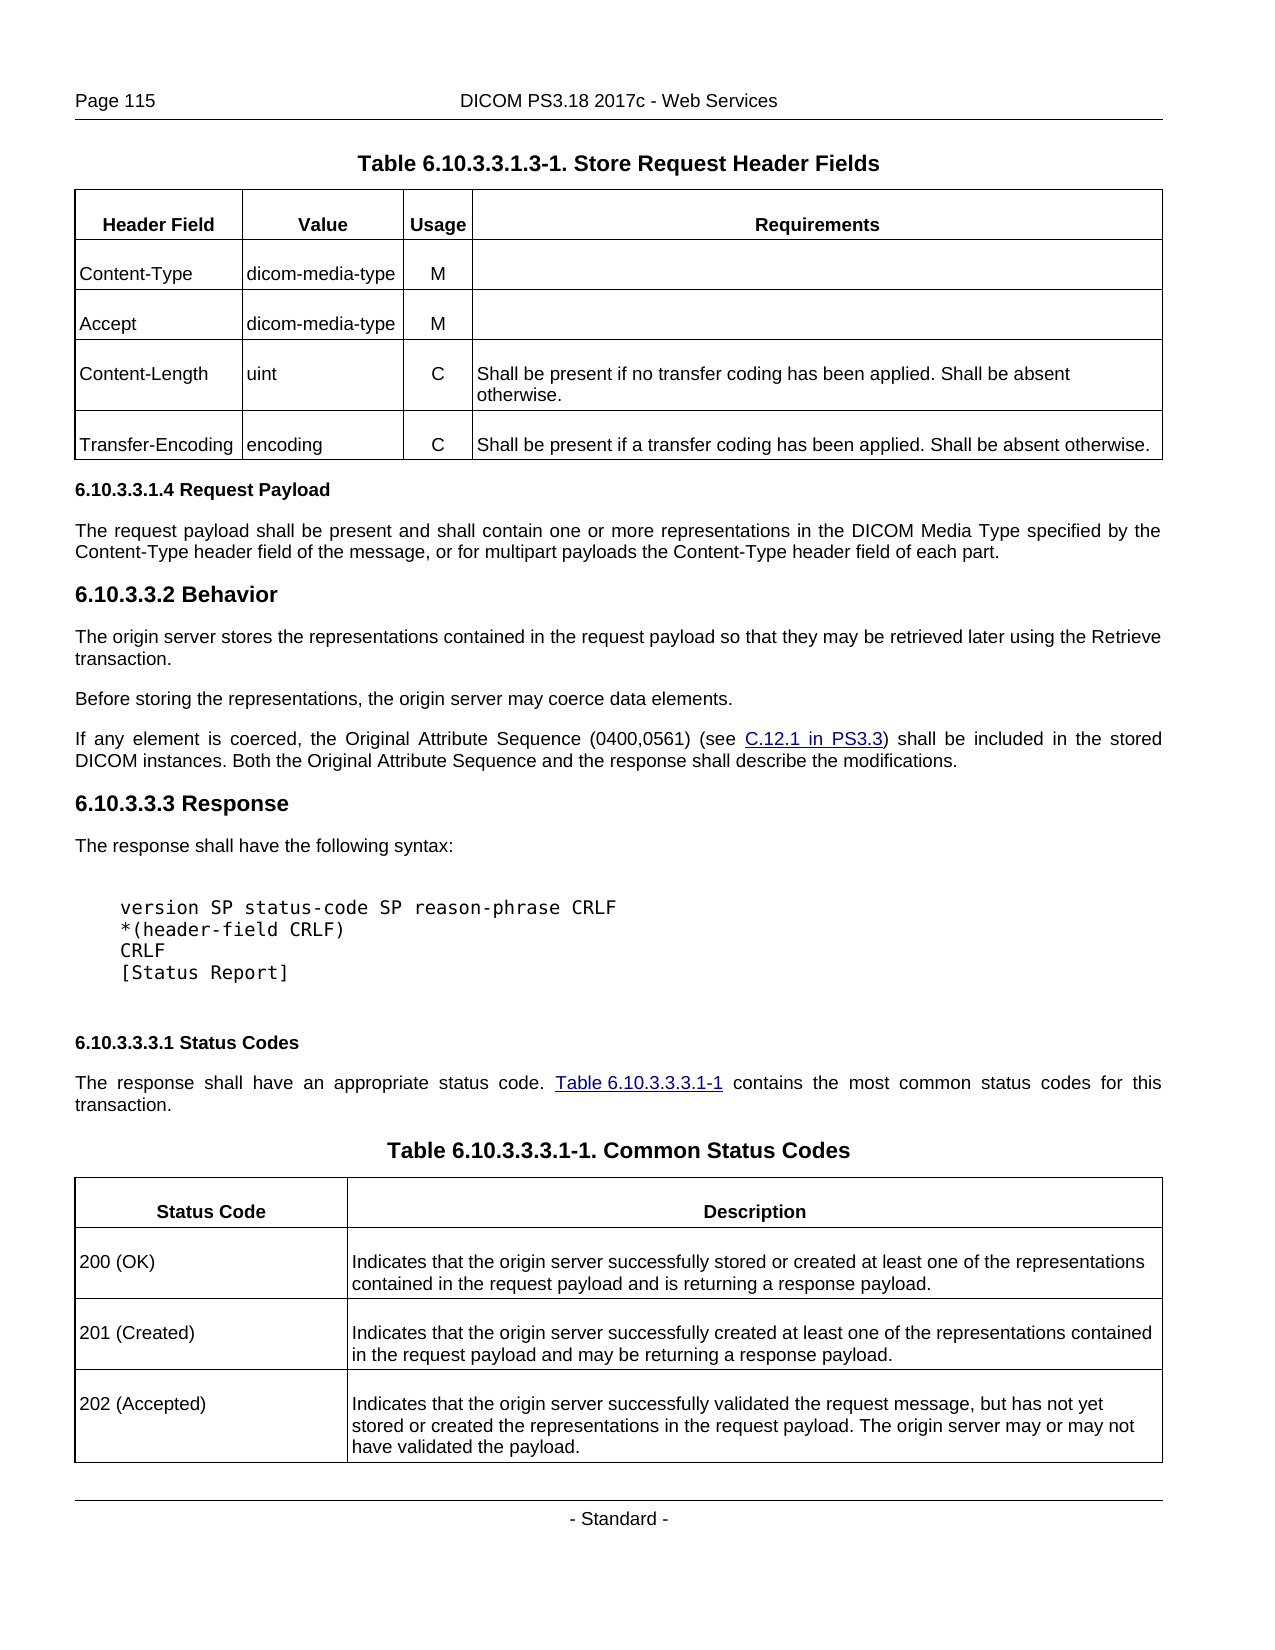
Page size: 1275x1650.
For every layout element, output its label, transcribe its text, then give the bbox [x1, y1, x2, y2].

table_cell 202 (Accepted) [76, 1370, 347, 1462]
table_cell Indicates that the origin server successfully validated the request message, but has not yet stored or created the representations in the request payload. The origin server may or may not have validated the payload. [348, 1370, 1162, 1462]
table_cell uint [243, 340, 403, 410]
table_cell Indicates that the origin server successfully stored or created at least one of the representations contained in the request payload and is returning a response payload. [348, 1228, 1162, 1298]
table_header Header Field [76, 190, 242, 239]
text 6.10.3.3.3 Response [75, 790, 1162, 816]
table_header Description [348, 1178, 1162, 1227]
text 6.10.3.3.1.4 Request Payload [75, 479, 1162, 501]
table_header Status Code [76, 1178, 347, 1227]
table_cell [473, 240, 1162, 289]
table_cell dicom-media-type [243, 290, 403, 338]
table_cell Shall be present if a transfer coding has been applied. Shall be absent otherwise. [473, 411, 1162, 459]
text Table 6.10.3.3.1.3-1. Store Request Header Fields [75, 150, 1162, 176]
table_cell Transfer-Encoding [76, 411, 242, 459]
text The request payload shall be present and shall contain one or more representations in the DICOM Media Type specified by the Content-Type header field of the message, or for multipart payloads the Content-Type header field of each part. [75, 519, 1162, 563]
text The response shall have the following syntax: [75, 834, 1162, 856]
table_cell Content-Length [76, 340, 242, 410]
text The response shall have an appropriate status code. Table 6.10.3.3.3.1-1 contains the most common status codes for this transaction. [75, 1072, 1162, 1115]
text Table 6.10.3.3.3.1-1. Common Status Codes [75, 1138, 1162, 1163]
table_cell encoding [243, 411, 403, 459]
table_header Value [243, 190, 403, 239]
table_cell Accept [76, 290, 242, 338]
text The origin server stores the representations contained in the request payload so that they may be retrieved later using the Retrieve transaction. [75, 626, 1162, 669]
table_cell Indicates that the origin server successfully created at least one of the representations contained in the request payload and may be returning a response payload. [348, 1299, 1162, 1369]
text 6.10.3.3.3.1 Status Codes [75, 1032, 1162, 1053]
text If any element is coerced, the Original Attribute Sequence (0400,0561) (see C.12.1 in PS3.3) shall be included in the stored DICOM instances. Both the Original Attribute Sequence and the response shall describe the modifications. [75, 728, 1162, 771]
table_cell 200 (OK) [76, 1228, 347, 1298]
text version SP status-code SP reason-phrase CRLF *(header-field CRLF) CRLF [Status Report] [75, 875, 1162, 1013]
text 6.10.3.3.2 Behavior [75, 581, 1162, 607]
table_cell M [404, 240, 472, 289]
table_cell C [404, 411, 472, 459]
table_cell Content-Type [76, 240, 242, 289]
table_cell Shall be present if no transfer coding has been applied. Shall be absent otherwise. [473, 340, 1162, 410]
table_header Usage [404, 190, 472, 239]
table_cell C [404, 340, 472, 410]
table_cell [473, 290, 1162, 338]
text Before storing the representations, the origin server may coerce data elements. [75, 688, 1162, 709]
table_cell 201 (Created) [76, 1299, 347, 1369]
table_header Requirements [473, 190, 1162, 239]
table_cell dicom-media-type [243, 240, 403, 289]
table_cell M [404, 290, 472, 338]
